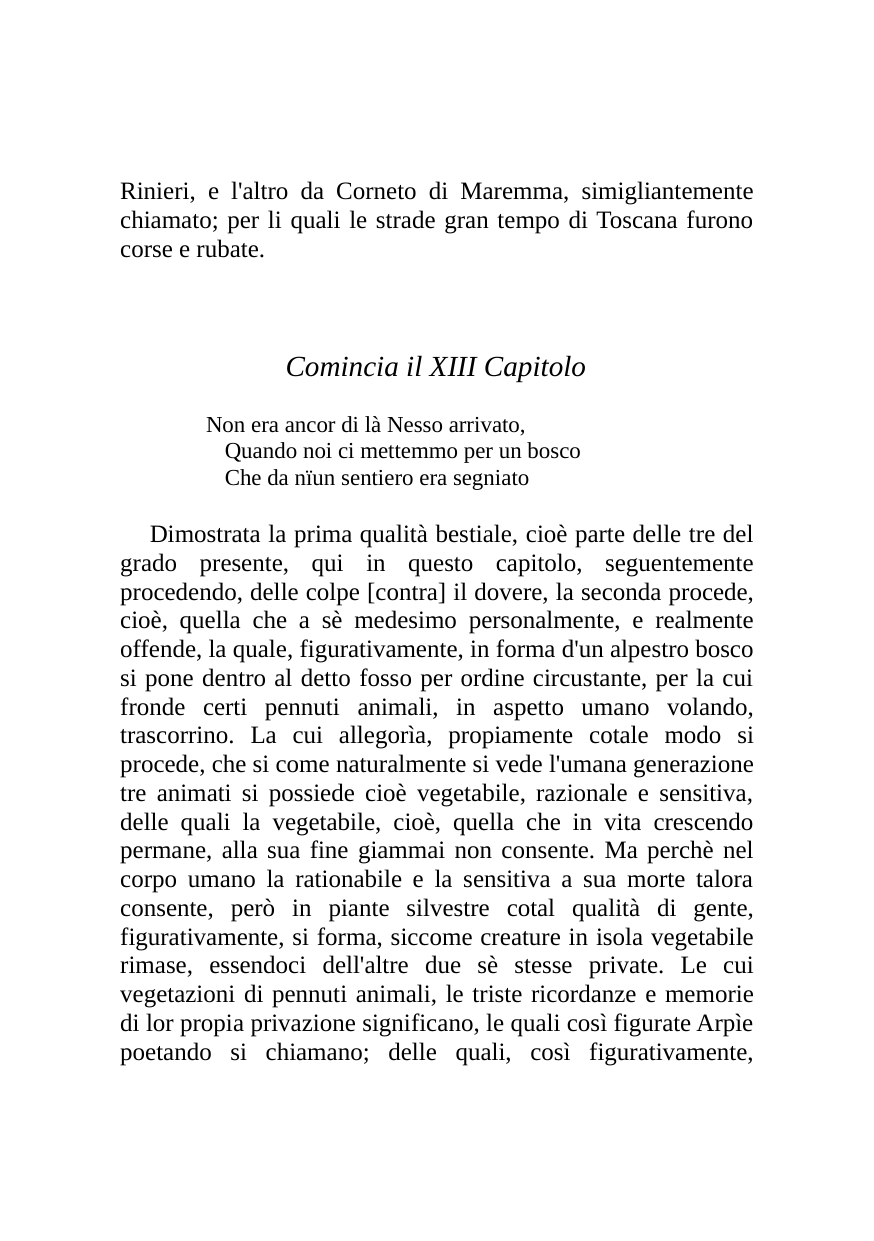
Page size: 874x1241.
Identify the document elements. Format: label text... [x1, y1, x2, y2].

text Che da nïun sentiero era segniato [195, 464, 754, 490]
text Rinieri, e l'altro da Corneto di Maremma, simigliantemente chiamato; per li quali le strade gran tempo di Toscana furono corse e rubate. [120, 176, 754, 263]
text Quando noi ci mettemmo per un bosco [195, 438, 754, 464]
text Comincia il XIII Capitolo [120, 349, 754, 382]
text Non era ancor di là Nesso arrivato, [176, 411, 754, 438]
text Dimostrata la prima qualità bestiale, cioè parte delle tre del grado presente, qui in questo capitolo, seguentemente procedendo, delle colpe [contra] il dovere, la seconda procede, cioè, quella che a sè medesimo personalmente, e realmente offende, la quale, figurativamente, in forma d'un alpestro bosco si pone dentro al detto fosso per ordine circustante, per la cui fronde certi pennuti animali, in aspetto umano volando, trascorrino. La cui allegorìa, propiamente cotale modo si procede, che si come naturalmente si vede l'umana generazione tre animati si possiede cioè vegetabile, razionale e sensitiva, delle quali la vegetabile, cioè, quella che in vita crescendo permane, alla sua fine giammai non consente. Ma perchè nel corpo umano la rationabile e la sensitiva a sua morte talora consente, però in piante silvestre cotal qualità di gente, figurativamente, si forma, siccome creature in isola vegetabile rimase, essendoci dell'altre due sè stesse private. Le cui vegetazioni di pennuti animali, le triste ricordanze e memorie di lor propia privazione significano, le quali così figurate Arpìe poetando si chiamano; delle quali, così figurativamente, [120, 519, 754, 1065]
